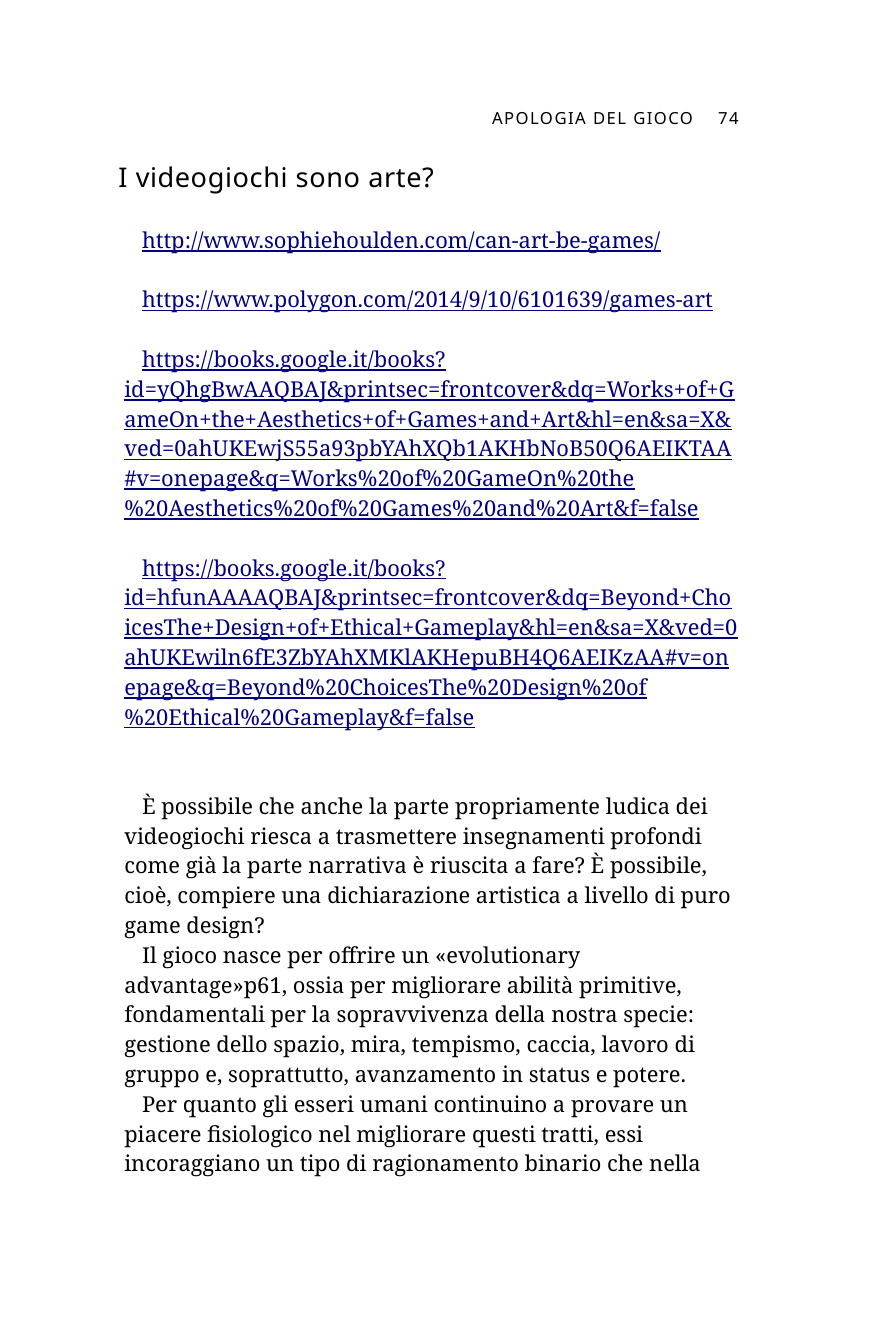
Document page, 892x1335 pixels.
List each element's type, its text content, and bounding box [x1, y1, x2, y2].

text http://www.sophiehoulden.com/can-art-be-games/ [124, 225, 738, 254]
text https://books.google.it/books?id=hfunAAAAQBAJ&printsec=frontcover&dq=Beyond+ChoicesThe+Design+of+Ethical+Gameplay&hl=en&sa=X&ved=0 [124, 552, 738, 637]
text ahUKEwiln6fE3ZbYAhXMKlAKHepuBH4Q6AEIKzAA#v=onepage&q=Beyond%20ChoicesThe%20Design%20of%20Ethical%20Gameplay&f=false [124, 639, 738, 731]
subtitle I videogiochi sono arte? [118, 158, 738, 195]
text https://www.polygon.com/2014/9/10/6101639/games-art [124, 284, 738, 314]
text https://books.google.it/books?id=yQhgBwAAQBAJ&printsec=frontcover&dq=Works+of+GameOn+the+Aesthetics+of+Games+and+Art&hl=en&sa=X&ved=0ahUKEwjS55a93pbYAhXQb1AKHbNoB50Q6AEIKTAA#v=onepage&q=Works%20of%20GameOn%20the%20Aesthetics%20of%20Games%20and%20Art&f=false [124, 344, 738, 523]
text È possibile che anche la parte propriamente ludica dei videogiochi riesca a trasmettere insegnamenti profondi come già la parte narrativa è riuscita a fare? È possibile, cioè, compiere una dichiarazione artistica a livello di puro game design? [124, 791, 738, 940]
text Il gioco nasce per offrire un «evolutionary advantage»p61, ossia per migliorare abilità primitive, fondamentali per la sopravvivenza della nostra specie: gestione dello spazio, mira, tempismo, caccia, lavoro di gruppo e, soprattutto, avanzamento in status e potere. [124, 940, 738, 1089]
text Per quanto gli esseri umani continuino a provare un piacere fisiologico nel migliorare questi tratti, essi incoraggiano un tipo di ragionamento binario che nella [124, 1089, 738, 1178]
